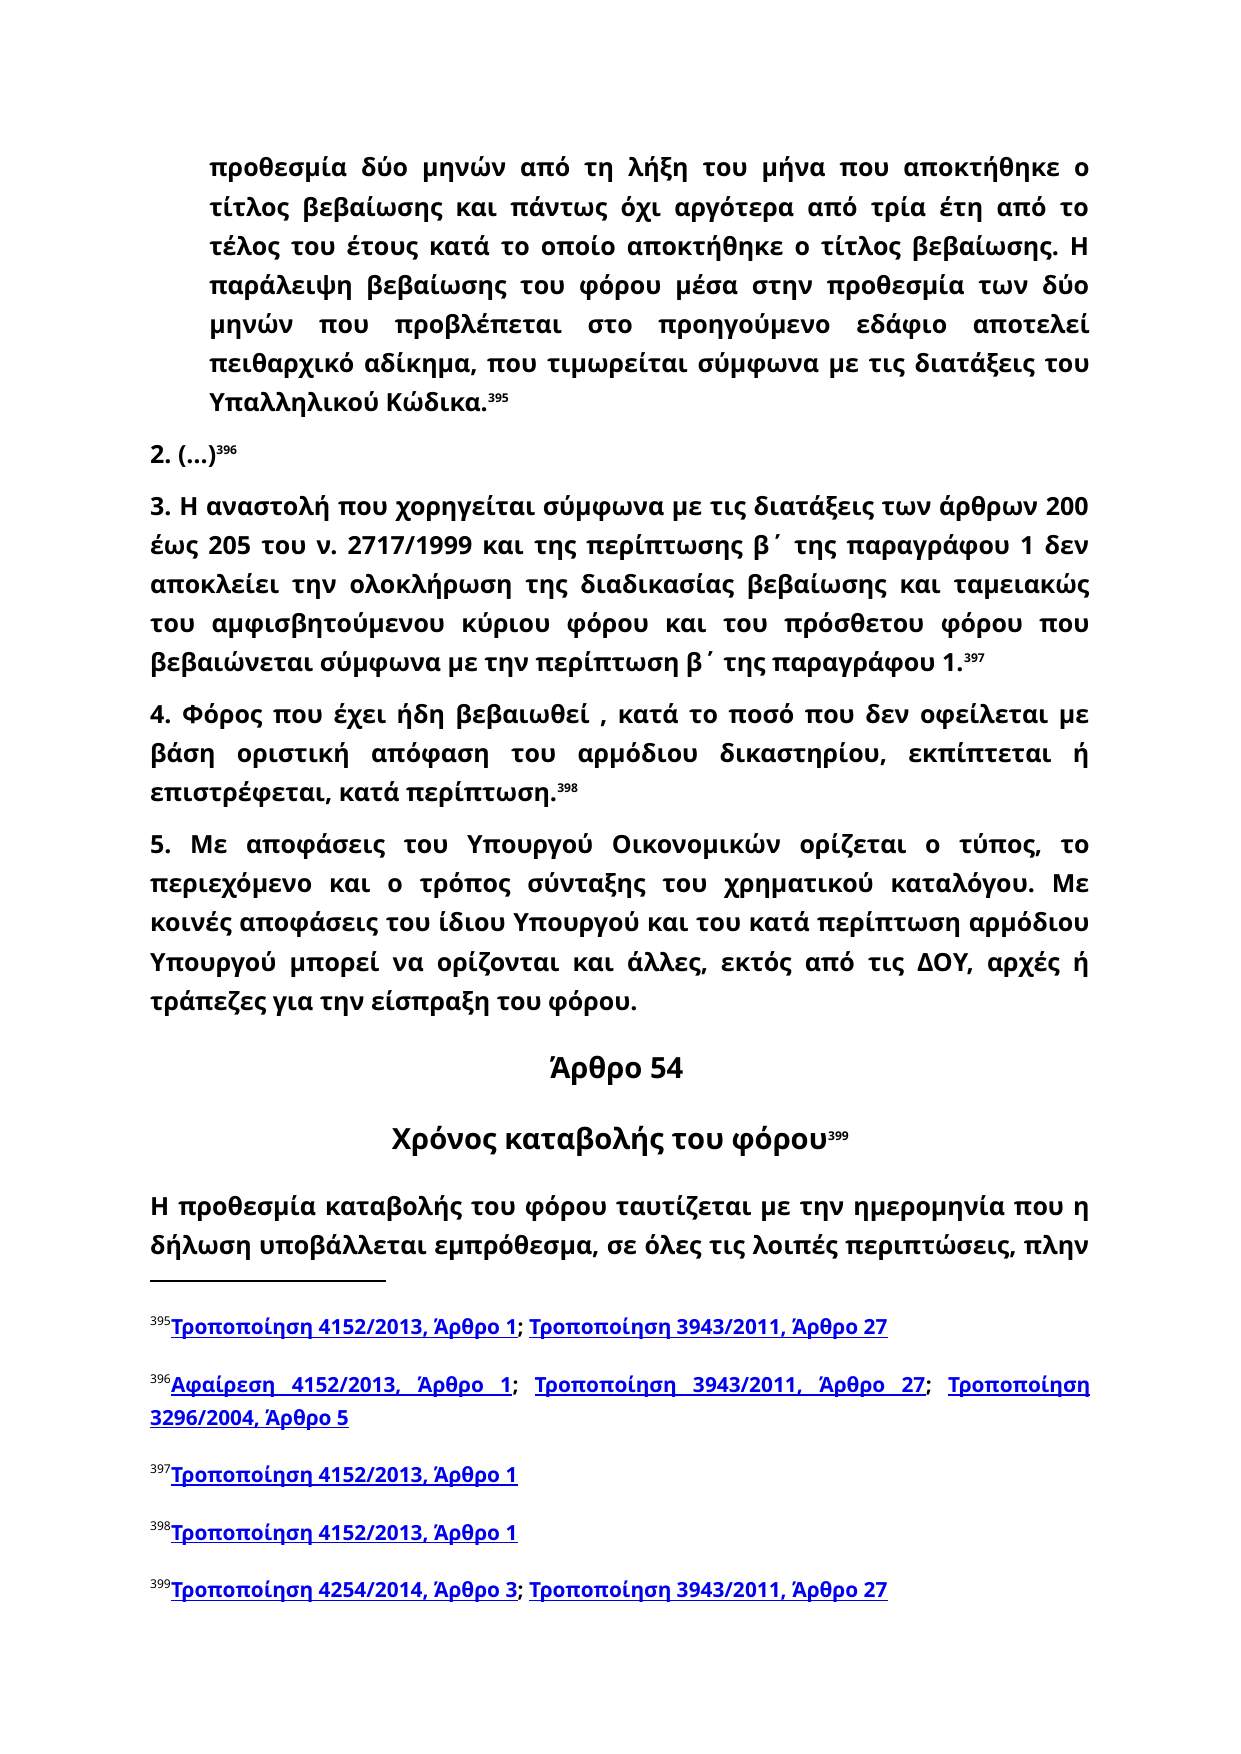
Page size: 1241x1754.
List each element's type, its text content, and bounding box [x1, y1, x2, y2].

text Τροποποίηση 4152/2013, Άρθρο 1 [150, 1460, 1090, 1489]
text 5. Με αποφάσεις του Υπουργού Οικονομικών ορίζεται ο τύπος, το περιεχόμενο και ο τρόπος σύνταξης του χρηματικού καταλόγου. Με κοινές αποφάσεις του ίδιου Υπουργού και του κατά περίπτωση αρμόδιου Υπουργού μπορεί να ορίζονται και άλλες, εκτός από τις ΔΟΥ, αρχές ή τράπεζες για την είσπραξη του φόρου. [150, 827, 1090, 1017]
text Τροποποίηση 4152/2013, Άρθρο 1 [150, 1518, 1090, 1546]
list προθεσμία δύο μηνών από τη λήξη του μήνα που αποκτήθηκε ο τίτλος βεβαίωσης και πάντως όχι αργότερα από τρία έτη από το τέλος του έτους κατά το οποίο αποκτήθηκε ο τίτλος βεβαίωσης. Η παράλειψη βεβαίωσης του φόρου μέσα στην προθεσμία των δύο μηνών που προβλέπεται στο προηγούμενο εδάφιο αποτελεί πειθαρχικό αδίκημα, που τιμωρείται σύμφωνα με τις διατάξεις του Υπαλληλικού Κώδικα. [150, 150, 1090, 419]
text Η προθεσμία καταβολής του φόρου ταυτίζεται με την ημερομηνία που η δήλωση υποβάλλεται εμπρόθεσμα, σε όλες τις λοιπές περιπτώσεις, πλην [150, 1189, 1090, 1262]
text Αφαίρεση 4152/2013, Άρθρο 1; Τροποποίηση 3943/2011, Άρθρο 27; Τροποποίηση 3296/2004, Άρθρο 5 [150, 1370, 1090, 1431]
text Τροποποίηση 4254/2014, Άρθρο 3; Τροποποίηση 3943/2011, Άρθρο 27 [150, 1576, 1090, 1604]
subtitle Χρόνος καταβολής του φόρου [150, 1118, 1090, 1158]
text Τροποποίηση 4152/2013, Άρθρο 1; Τροποποίηση 3943/2011, Άρθρο 27 [150, 1312, 1090, 1341]
text 3. Η αναστολή που χορηγείται σύμφωνα με τις διατάξεις των άρθρων 200 έως 205 του ν. 2717/1999 και της περίπτωσης β΄ της παραγράφου 1 δεν αποκλείει την ολοκλήρωση της διαδικασίας βεβαίωσης και ταμειακώς του αμφισβητούμενου κύριου φόρου και του πρόσθετου φόρου που βεβαιώνεται σύμφωνα με την περίπτωση β΄ της παραγράφου 1. [150, 488, 1090, 679]
text 4. Φόρος που έχει ήδη βεβαιωθεί , κατά το ποσό που δεν οφείλεται με βάση οριστική απόφαση του αρμόδιου δικαστηρίου, εκπίπτεται ή επιστρέφεται, κατά περίπτωση. [150, 697, 1090, 809]
subtitle Άρθρο 54 [150, 1047, 1090, 1087]
text 2. (…) [150, 437, 1090, 471]
